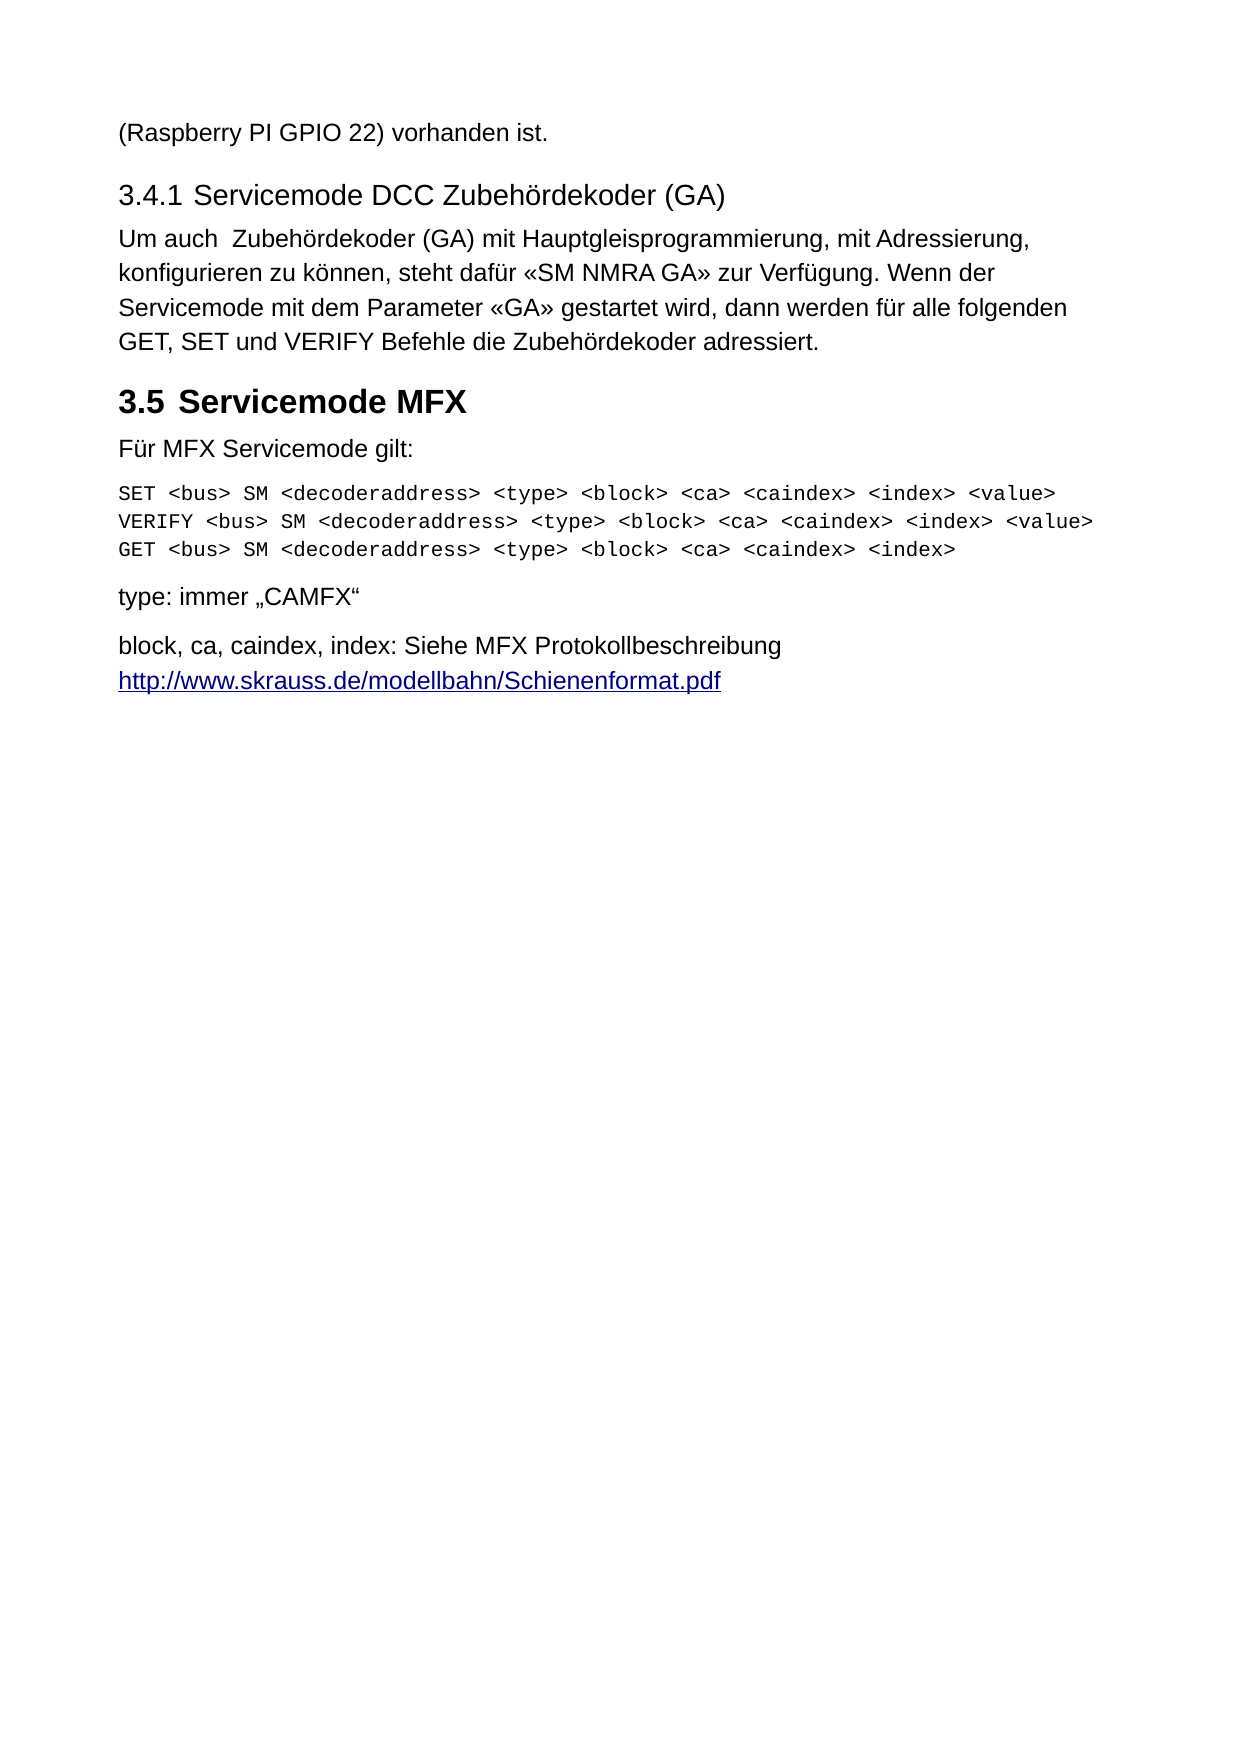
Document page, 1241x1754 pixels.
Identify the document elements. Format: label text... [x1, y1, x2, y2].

text Um auch Zubehördekoder (GA) mit Hauptgleisprogrammierung, mit Adressierung, konfigurieren zu können, steht dafür «SM NMRA GA» zur Verfügung. Wenn der Servicemode mit dem Parameter «GA» gestartet wird, dann werden für alle folgenden GET, SET und VERIFY Befehle die Zubehördekoder adressiert. [118, 224, 1122, 356]
text (Raspberry PI GPIO 22) vorhanden ist. [118, 118, 1122, 147]
text block, ca, caindex, index: Siehe MFX Protokollbeschreibung http://www.skrauss.de/modellbahn/Schienenformat.pdf [118, 631, 1122, 694]
subtitle Servicemode MFX [118, 382, 1122, 421]
text Für MFX Servicemode gilt: [118, 433, 1122, 462]
subtitle Servicemode DCC Zubehördekoder (GA) [118, 178, 1122, 211]
text type: immer „CAMFX“ [118, 582, 1122, 611]
text SET <bus> SM <decoderaddress> <type> <block> <ca> <caindex> <index> <value> VERIFY <bus> SM <decoderaddress> <type> <block> <ca> <caindex> <index> <value> GET <bus> SM <decoderaddress> <type> <block> <ca> <caindex> <index> [118, 483, 1122, 563]
